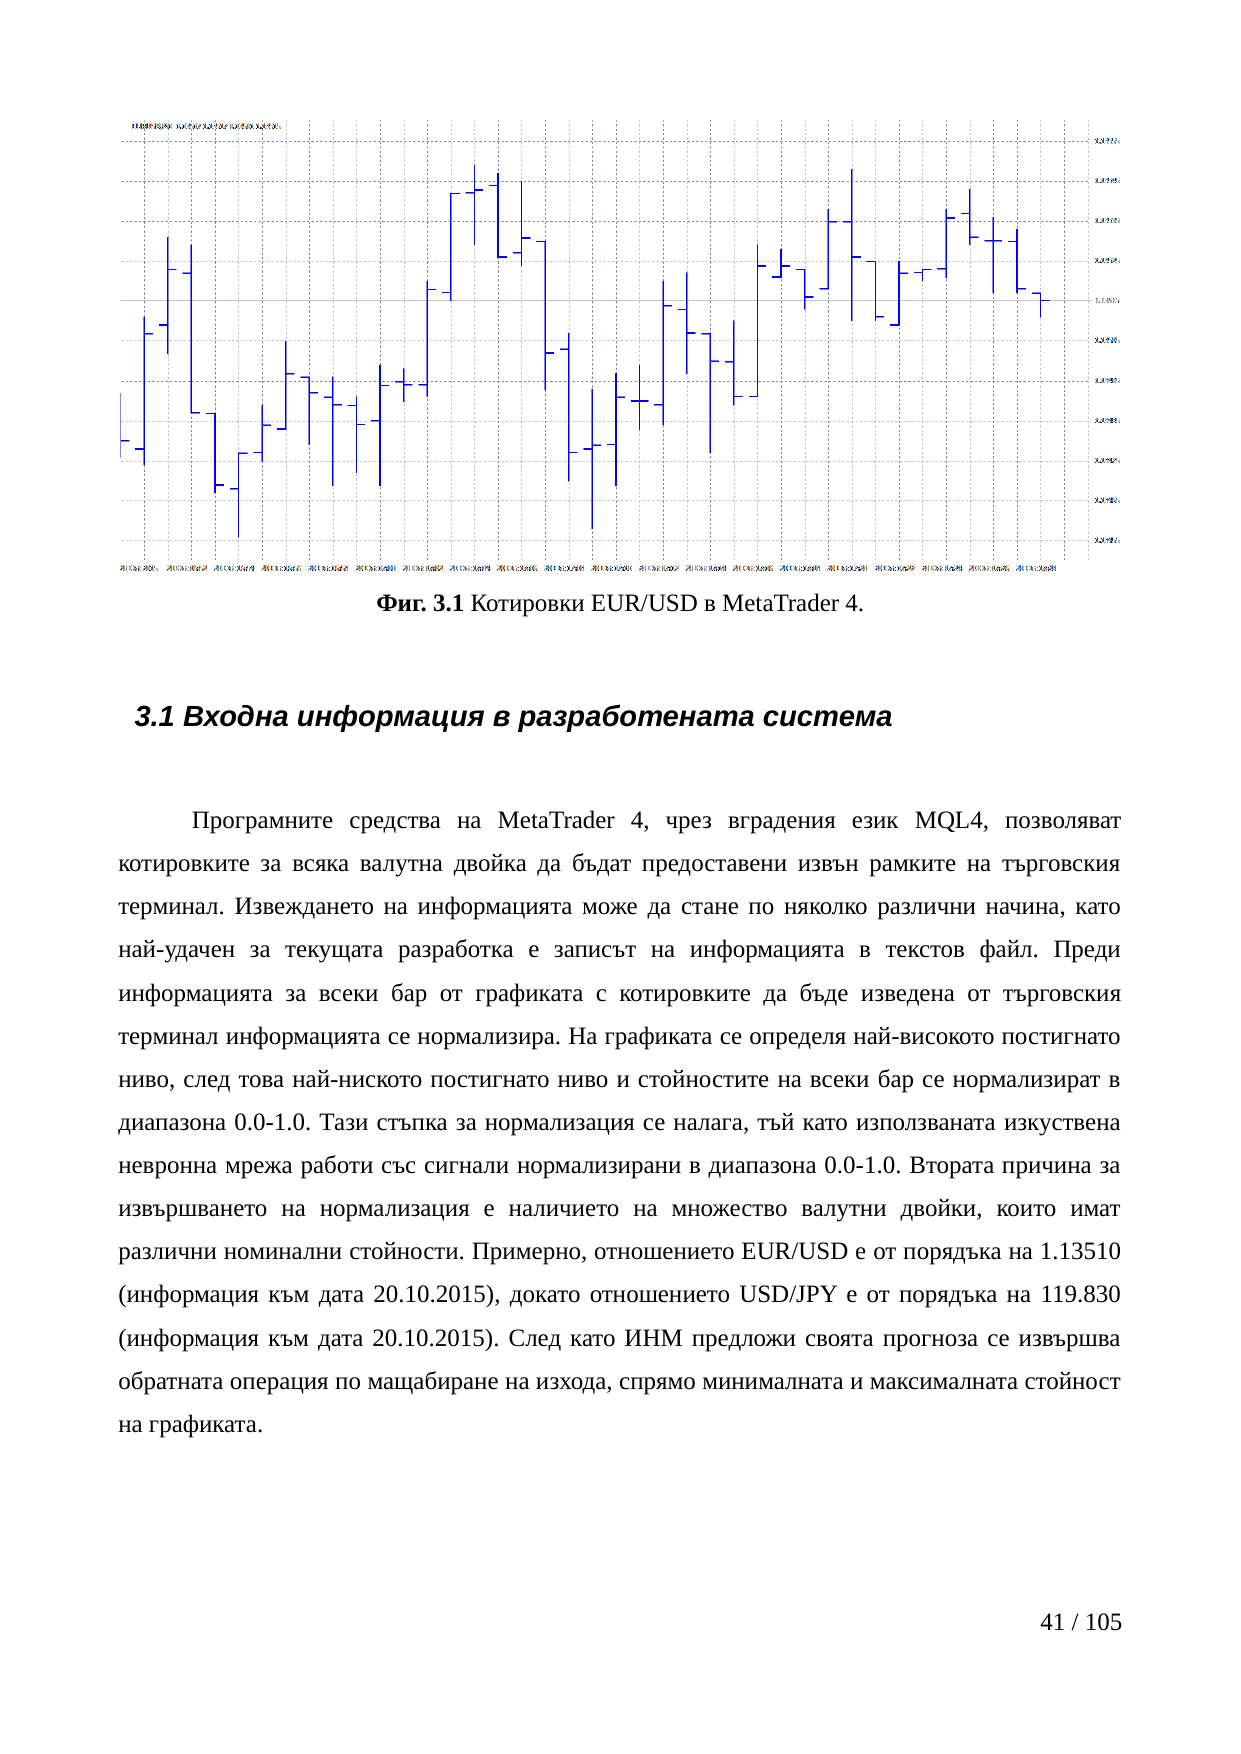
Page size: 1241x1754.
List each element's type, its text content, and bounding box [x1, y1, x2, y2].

picture [118, 118, 1122, 574]
text Фиг. 3.1 Котировки EUR/USD в MetaTrader 4. [118, 574, 1122, 617]
text Програмните средства на MetaTrader 4, чрез вградения език MQL4, позволяват котировките за всяка валутна двойка да бъдат предоставени извън рамките на търговския терминал. Извеждането на информацията може да стане по няколко различни начина, като най-удачен за текущата разработка е записът на информацията в текстов файл. Преди информацията за всеки бар от графиката с котировките да бъде изведена от търговския терминал информацията се нормализира. На графиката се определя най-високото постигнато ниво, след това най-ниското постигнато ниво и стойностите на всеки бар се нормализират в диапазона 0.0-1.0. Тази стъпка за нормализация се налага, тъй като използваната изкуствена невронна мрежа работи със сигнали нормализирани в диапазона 0.0-1.0. Втората причина за извършването на нормализация е наличието на множество валутни двойки, които имат различни номинални стойности. Примерно, отношението EUR/USD е от порядъка на 1.13510 (информация към дата 20.10.2015), докато отношението USD/JPY е от порядъка на 119.830 (информация към дата 20.10.2015). След като ИНМ предложи своята прогноза се извършва обратната операция по мащабиране на изхода, спрямо минималната и максималната стойност на графиката. [118, 805, 1122, 1438]
subtitle 3.1 Входна информация в разработената система [118, 699, 1122, 733]
